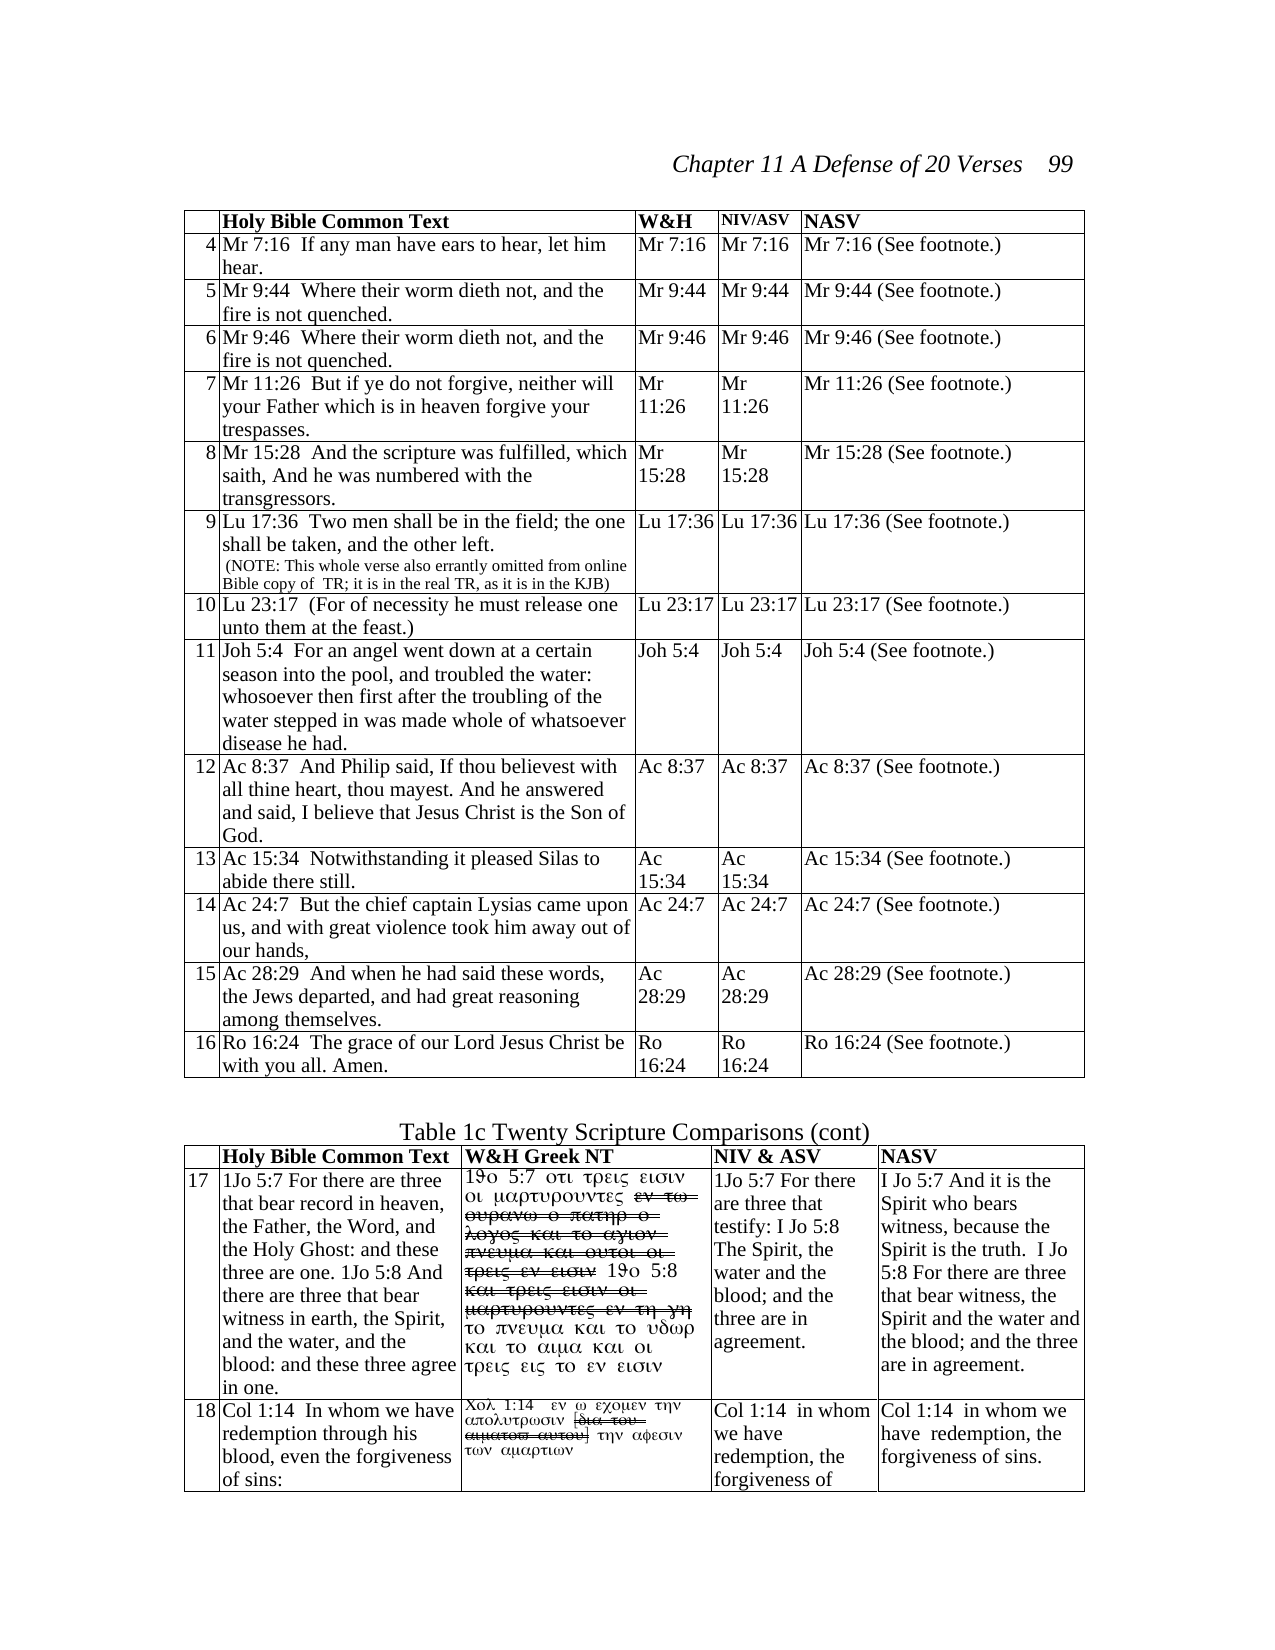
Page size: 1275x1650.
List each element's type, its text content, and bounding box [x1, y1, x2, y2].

table_cell Ro 16:24 The grace of our Lord Jesus Christ be with you all. Amen. [220, 1032, 635, 1077]
table_cell Ac 15:34 [719, 848, 801, 893]
table_cell 15 [185, 963, 219, 1031]
table_cell Ro 16:24 [719, 1032, 801, 1077]
table_cell 1Jo 5:7 For there are three that testify: I Jo 5:8 The Spirit, the water and the blood; and the three are in agreement. [712, 1169, 877, 1399]
table_cell Lu 23:17 [636, 594, 718, 639]
table_cell Mr 15:28 And the scripture was fulfilled, which saith, And he was numbered with the transgressors. [220, 442, 635, 510]
table_cell 12 [185, 755, 219, 847]
table_cell 9 [185, 511, 219, 593]
table_cell 8 [185, 442, 219, 510]
table_cell Ac 28:29 And when he had said these words, the Jews departed, and had great reasoning among themselves. [220, 963, 635, 1031]
table_cell Col 1:14 in whom we have redemption, the forgiveness of [712, 1400, 877, 1491]
table_cell Ac 8:37 And Philip said, If thou believest with all thine heart, thou mayest. And he answered and said, I believe that Jesus Christ is the Son of God. [220, 755, 635, 847]
table_cell Ac 24:7 (See footnote.) [802, 894, 1084, 962]
table_cell Lu 17:36 Two men shall be in the field; the one shall be taken, and the other left. (NOTE: This whole verse also errantly omitted from online Bible copy of TR; it is in the real TR, as it is in the KJB) [220, 511, 635, 593]
table_cell Lu 17:36 [719, 511, 801, 593]
table_cell 16 [185, 1032, 219, 1077]
table_cell Mr 9:46 [719, 326, 801, 371]
table_cell Ac 8:37 [636, 755, 718, 847]
table_cell Joh 5:4 [719, 640, 801, 754]
table_cell 10 [185, 594, 219, 639]
table_cell 7 [185, 372, 219, 441]
table_cell Ac 24:7 But the chief captain Lysias came upon us, and with great violence took him away out of our hands, [220, 894, 635, 962]
table_cell Col 1:14 In whom we have redemption through his blood, even the forgiveness of sins: [220, 1400, 461, 1491]
table_cell 1Jo 5:7 For there are three that bear record in heaven, the Father, the Word, and the Holy Ghost: and these three are one. 1Jo 5:8 And there are three that bear witness in earth, the Spirit, and the water, and the blood: and these three agree in one. [220, 1169, 461, 1399]
table_header Holy Bible Common Text [220, 211, 635, 233]
table_cell Mr 9:44 (See footnote.) [802, 280, 1084, 325]
table_header Holy Bible Common Text [220, 1146, 461, 1168]
table_cell Mr 9:46 [636, 326, 718, 371]
table_header W&H [636, 211, 718, 233]
table_cell Ro 16:24 [636, 1032, 718, 1077]
table_cell Ac 15:34 Notwithstanding it pleased Silas to abide there still. [220, 848, 635, 893]
table_cell Joh 5:4 [636, 640, 718, 754]
table_cell 13 [185, 848, 219, 893]
table_cell Ac 28:29 [719, 963, 801, 1031]
table_cell Ro 16:24 (See footnote.) [802, 1032, 1084, 1077]
table_cell Ac 15:34 [636, 848, 718, 893]
table_cell Mr 15:28 (See footnote.) [802, 442, 1084, 510]
table_cell Ac 15:34 (See footnote.) [802, 848, 1084, 893]
table_cell Mr 7:16 (See footnote.) [802, 234, 1084, 279]
table_cell Ac 28:29 [636, 963, 718, 1031]
table_cell Lu 23:17 (For of necessity he must release one unto them at the feast.) [220, 594, 635, 639]
table_cell Mr 11:26 [719, 372, 801, 441]
table_cell Mr 9:46 (See footnote.) [802, 326, 1084, 371]
table_cell Mr 9:44 [719, 280, 801, 325]
table_cell Ac 8:37 [719, 755, 801, 847]
table_cell Mr 15:28 [636, 442, 718, 510]
table_cell Ac 8:37 (See footnote.) [802, 755, 1084, 847]
table_cell Col 1:14 in whom we have redemption, the forgiveness of sins. [879, 1400, 1084, 1491]
table_cell Col 1:14 en w ecomen thn apolutrwsin [dia tou aimatov autou] thn afesin twn amartiwn [462, 1400, 711, 1491]
table_cell Mr 9:46 Where their worm dieth not, and the fire is not quenched. [220, 326, 635, 371]
table_cell 17 [185, 1169, 219, 1399]
table_cell Mr 11:26 [636, 372, 718, 441]
text Table 1c Twenty Scripture Comparisons (cont) [187, 1118, 1087, 1145]
table_header NIV & ASV [712, 1146, 877, 1168]
table_cell Mr 11:26 But if ye do not forgive, neither will your Father which is in heaven forgive your trespasses. [220, 372, 635, 441]
table_cell 1Jo 5:7 oti treiV eisin oi marturounteV en tw ouranw o pathr o logoV kai to agion pneuma kai outoi oi treiV en eisin 1Jo 5:8 kai treiV eisin oi marturounteV en th gh to pneuma kai to udwr kai to aima kai oi treiV eiV to en eisin [462, 1169, 711, 1399]
table_header [185, 1146, 219, 1168]
table_header NASV [879, 1146, 1084, 1168]
table_cell 5 [185, 280, 219, 325]
table_header NASV [802, 211, 1084, 233]
table_cell 18 [185, 1400, 219, 1491]
table_cell Mr 9:44 [636, 280, 718, 325]
table_cell Lu 23:17 [719, 594, 801, 639]
table_cell 6 [185, 326, 219, 371]
table_cell Mr 7:16 [719, 234, 801, 279]
table_cell Mr 11:26 (See footnote.) [802, 372, 1084, 441]
table_cell I Jo 5:7 And it is the Spirit who bears witness, because the Spirit is the truth. I Jo 5:8 For there are three that bear witness, the Spirit and the water and the blood; and the three are in agreement. [879, 1169, 1084, 1399]
table_cell 14 [185, 894, 219, 962]
table_cell Joh 5:4 For an angel went down at a certain season into the pool, and troubled the water: whosoever then first after the troubling of the water stepped in was made whole of whatsoever disease he had. [220, 640, 635, 754]
table_cell Ac 24:7 [636, 894, 718, 962]
table_header W&H Greek NT [462, 1146, 711, 1168]
table_cell Lu 23:17 (See footnote.) [802, 594, 1084, 639]
table_cell Lu 17:36 [636, 511, 718, 593]
table_cell Joh 5:4 (See footnote.) [802, 640, 1084, 754]
table_cell Mr 7:16 If any man have ears to hear, let him hear. [220, 234, 635, 279]
table_cell 4 [185, 234, 219, 279]
table_header [185, 211, 219, 233]
table_cell Ac 24:7 [719, 894, 801, 962]
table_cell 11 [185, 640, 219, 754]
table_cell Mr 9:44 Where their worm dieth not, and the fire is not quenched. [220, 280, 635, 325]
table_cell Mr 7:16 [636, 234, 718, 279]
table_header NIV/ASV [719, 211, 801, 233]
table_cell Mr 15:28 [719, 442, 801, 510]
table_cell Ac 28:29 (See footnote.) [802, 963, 1084, 1031]
table_cell Lu 17:36 (See footnote.) [802, 511, 1084, 593]
